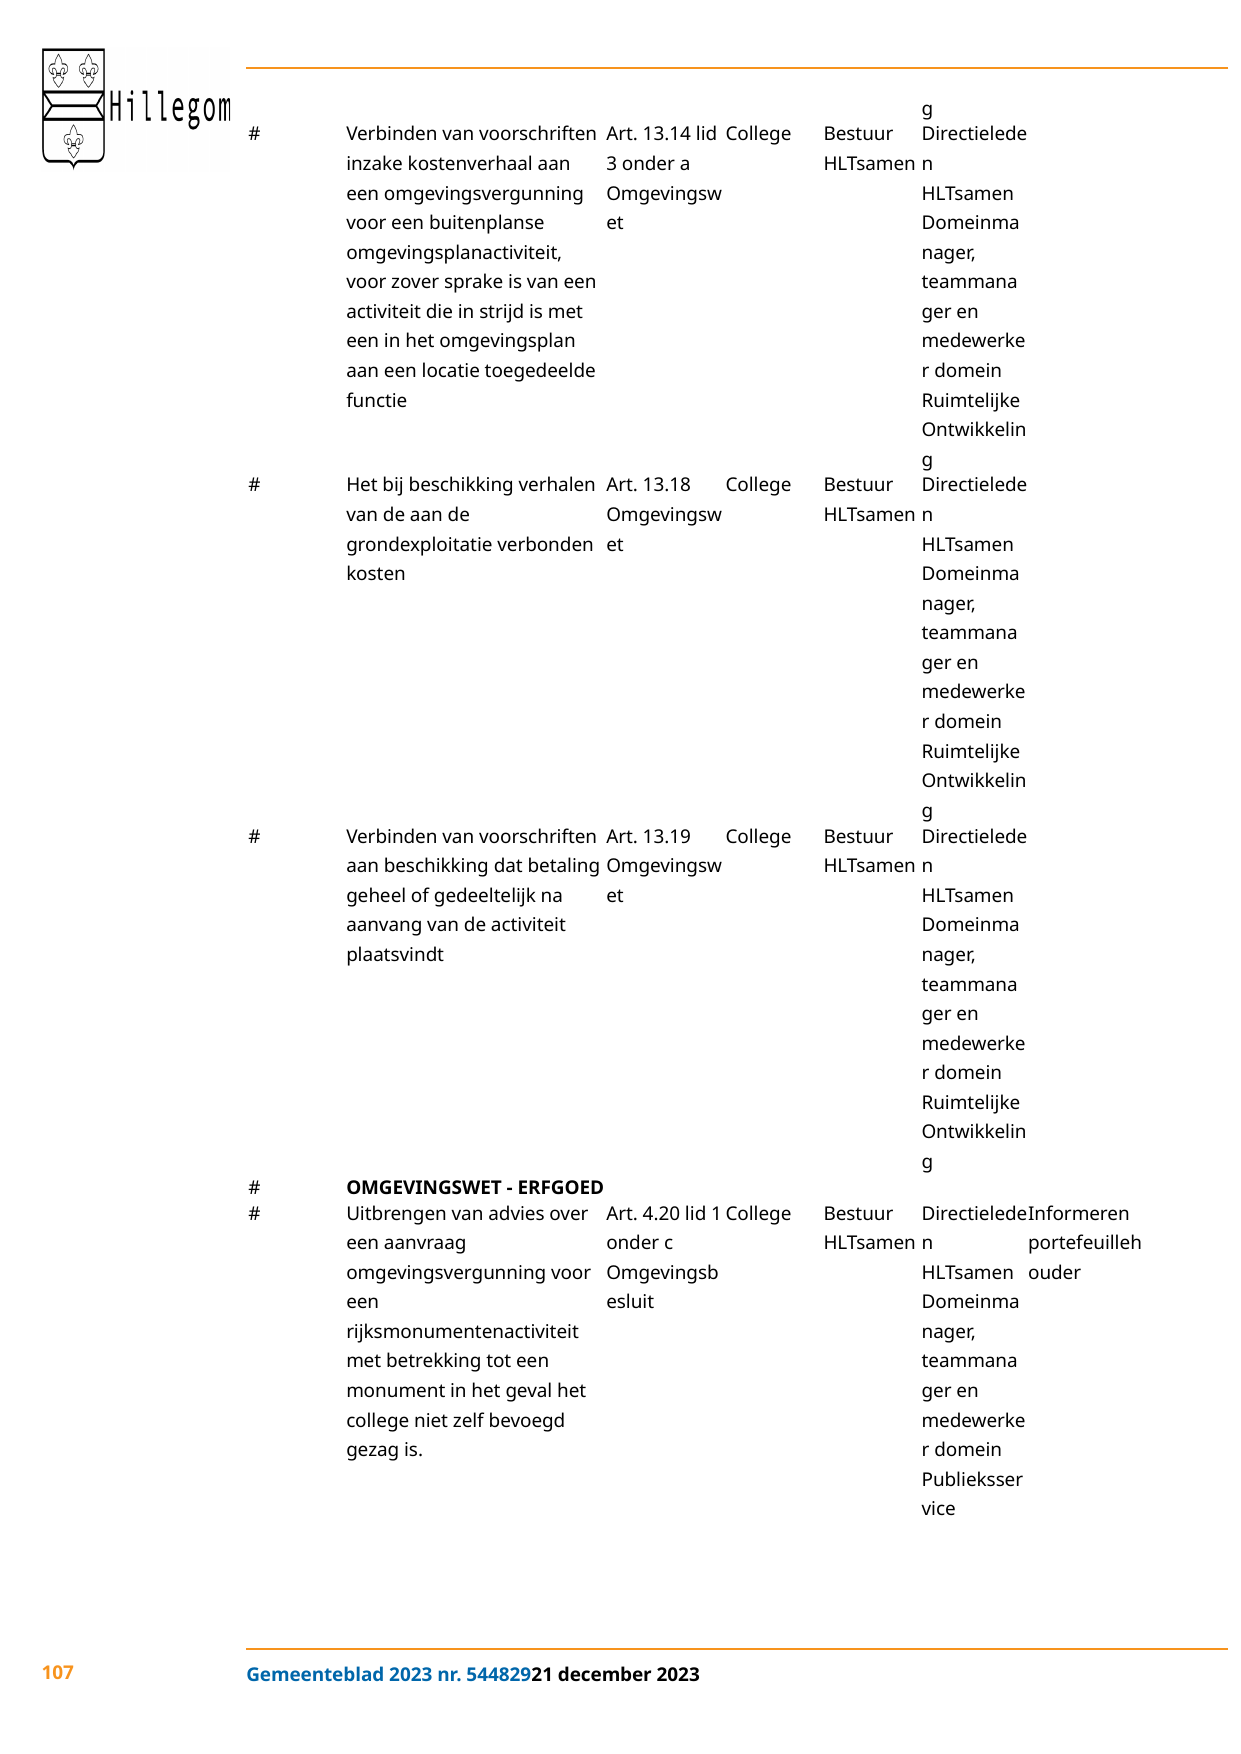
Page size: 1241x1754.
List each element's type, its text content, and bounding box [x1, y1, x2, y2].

table_cell Directieleden HLTsamen Domeinmanager, teammanager en medewerker domein Ruimtelijke Ontwikkeling [921, 823, 1028, 1174]
table_cell Het bij beschikking verhalen van de aan de grondexploitatie verbonden kosten [346, 472, 606, 823]
table_cell [823, 1174, 921, 1200]
table_cell [1028, 823, 1152, 1174]
table_cell [606, 1174, 725, 1200]
table_cell [725, 95, 823, 121]
table_cell Bestuur HLTsamen [823, 121, 921, 472]
table_cell [823, 95, 921, 121]
table_cell OMGEVINGSWET - ERFGOED [346, 1174, 606, 1200]
picture [41, 47, 231, 172]
table_cell # [248, 121, 346, 472]
table_cell Directieleden HLTsamen Domeinmanager, teammanager en medewerker domein Ruimtelijke Ontwikkeling [921, 472, 1028, 823]
table_cell # [248, 823, 346, 1174]
table_cell [248, 95, 346, 121]
table_cell [346, 95, 606, 121]
table_cell Bestuur HLTsamen [823, 1200, 921, 1521]
table_cell Bestuur HLTsamen [823, 823, 921, 1174]
table_cell # [248, 1200, 346, 1521]
table_cell Art. 13.19 Omgevingswet [606, 823, 725, 1174]
table_cell Directieleden HLTsamen Domeinmanager, teammanager en medewerker domein Ruimtelijke Ontwikkeling [921, 121, 1028, 472]
table_cell Art. 13.14 lid 3 onder a Omgevingswet [606, 121, 725, 472]
table_cell [921, 1174, 1028, 1200]
table_cell [1028, 95, 1152, 121]
table_cell [1028, 472, 1152, 823]
table_cell Directieleden HLTsamen Domeinmanager, teammanager en medewerker domein Publieksservice [921, 1200, 1028, 1521]
table_cell [725, 1174, 823, 1200]
table_cell Art. 4.20 lid 1 onder c Omgevingsbesluit [606, 1200, 725, 1521]
table_cell [1028, 1174, 1152, 1200]
table_cell [1028, 121, 1152, 472]
table_cell College [725, 121, 823, 472]
table_cell Bestuur HLTsamen [823, 472, 921, 823]
table_cell # [248, 472, 346, 823]
table_cell g [921, 95, 1028, 121]
table_cell Art. 13.18 Omgevingswet [606, 472, 725, 823]
table_cell Verbinden van voorschriften inzake kostenverhaal aan een omgevingsvergunning voor een buitenplanse omgevingsplanactiviteit, voor zover sprake is van een activiteit die in strijd is met een in het omgevingsplan aan een locatie toegedeelde functie [346, 121, 606, 472]
table_cell College [725, 472, 823, 823]
table_cell Informeren portefeuillehouder [1028, 1200, 1152, 1521]
table_cell [606, 95, 725, 121]
table_cell College [725, 823, 823, 1174]
table_cell Verbinden van voorschriften aan beschikking dat betaling geheel of gedeeltelijk na aanvang van de activiteit plaatsvindt [346, 823, 606, 1174]
table_cell # [248, 1174, 346, 1200]
table_cell College [725, 1200, 823, 1521]
table_cell Uitbrengen van advies over een aanvraag omgevingsvergunning voor een rijksmonumentenactiviteit met betrekking tot een monument in het geval het college niet zelf bevoegd gezag is. [346, 1200, 606, 1521]
